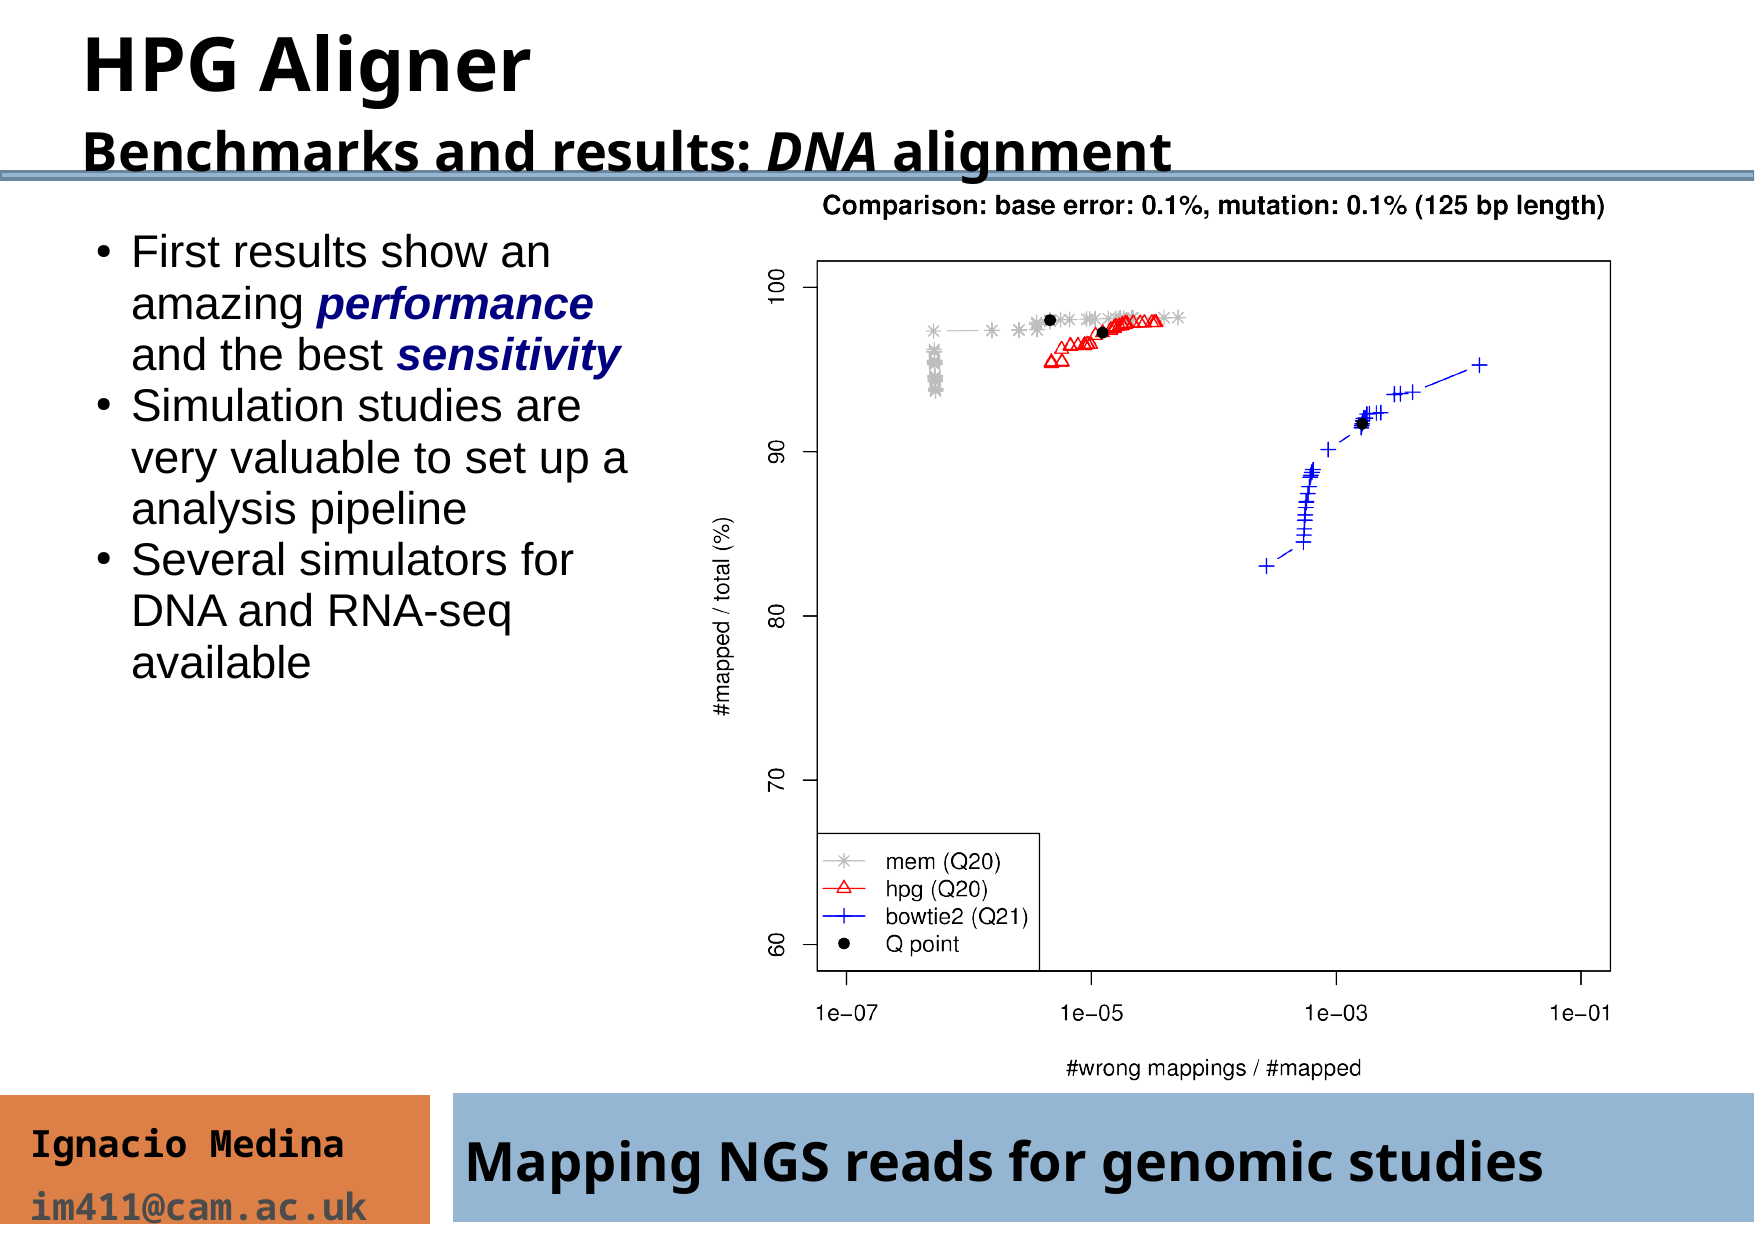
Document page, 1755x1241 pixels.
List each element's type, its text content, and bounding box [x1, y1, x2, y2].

text_box [1668, 171, 1754, 179]
text_box Ignacio Medina im411@cam.ac.uk [15, 1110, 436, 1213]
text_box HPG Aligner Benchmarks and results: DNA alignment [67, 3, 1688, 168]
text_box Mapping NGS reads for genomic studies [450, 1116, 1726, 1194]
picture [704, 148, 1668, 1111]
text_box First results show an amazing performance and the best sensitivity Simulation studies are very valuable to set up a analysis pipeline Several simulators for DNA and RNA-seq available [80, 219, 691, 696]
text_box [0, 171, 704, 179]
